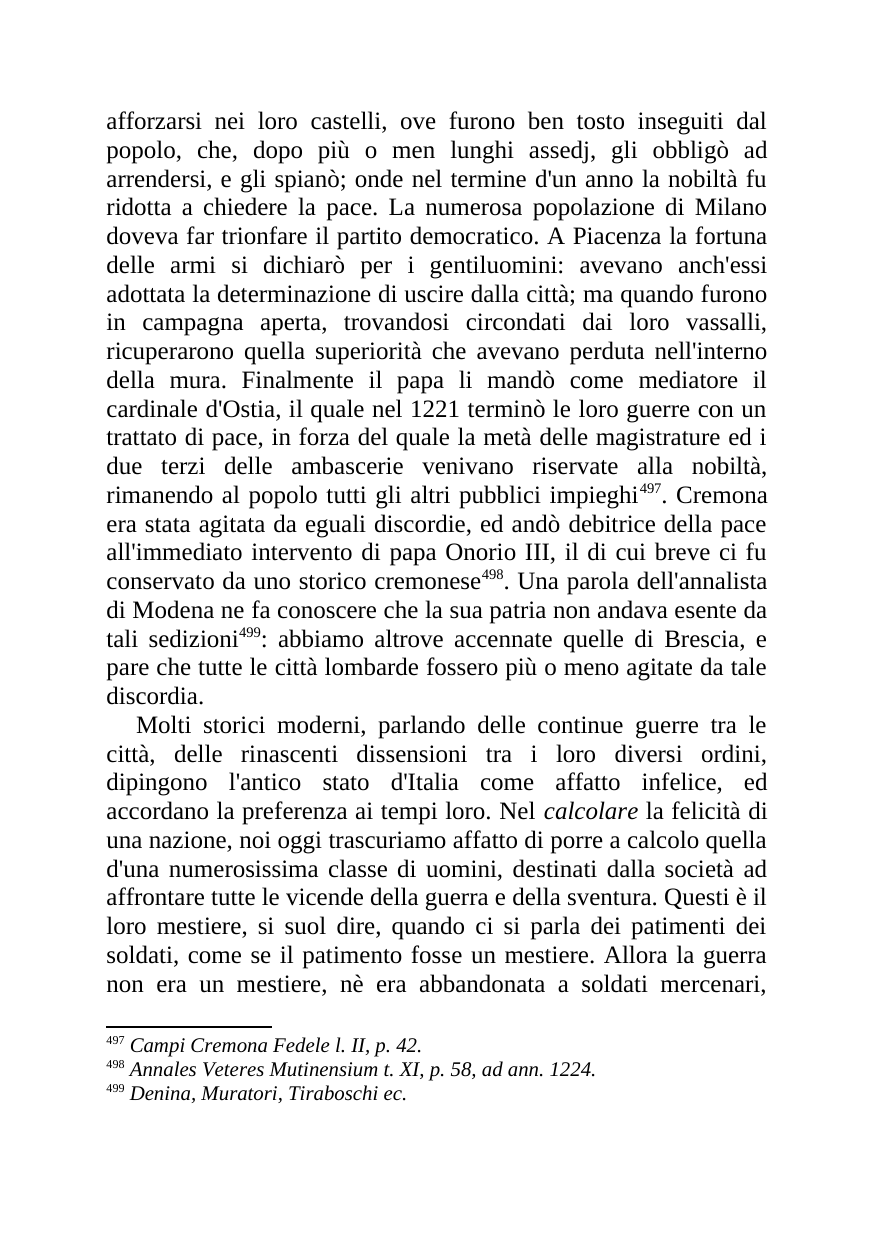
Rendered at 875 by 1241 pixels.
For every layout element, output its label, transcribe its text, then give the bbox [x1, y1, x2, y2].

text Campi Cremona Fedele l. II, p. 42. [106, 1033, 768, 1057]
text Annales Veteres Mutinensium t. XI, p. 58, ad ann. 1224. [106, 1057, 768, 1081]
text Molti storici moderni, parlando delle continue guerre tra le città, delle rinascenti dissensioni tra i loro diversi ordini, dipingono l'antico stato d'Italia come affatto infelice, ed accordano la preferenza ai tempi loro. Nel calcolare la felicità di una nazione, noi oggi trascuriamo affatto di porre a calcolo quella d'una numerosissima classe di uomini, destinati dalla società ad affrontare tutte le vicende della guerra e della sventura. Questi è il loro mestiere, si suol dire, quando ci si parla dei patimenti dei soldati, come se il patimento fosse un mestiere. Allora la guerra non era un mestiere, nè era abbandonata a soldati mercenari, [106, 710, 768, 997]
text Denina, Muratori, Tiraboschi ec. [106, 1081, 768, 1105]
text afforzarsi nei loro castelli, ove furono ben tosto inseguiti dal popolo, che, dopo più o men lunghi assedj, gli obbligò ad arrendersi, e gli spianò; onde nel termine d'un anno la nobiltà fu ridotta a chiedere la pace. La numerosa popolazione di Milano doveva far trionfare il partito democratico. A Piacenza la fortuna delle armi si dichiarò per i gentiluomini: avevano anch'essi adottata la determinazione di uscire dalla città; ma quando furono in campagna aperta, trovandosi circondati dai loro vassalli, ricuperarono quella superiorità che avevano perduta nell'interno della mura. Finalmente il papa li mandò come mediatore il cardinale d'Ostia, il quale nel 1221 terminò le loro guerre con un trattato di pace, in forza del quale la metà delle magistrature ed i due terzi delle ambascerie venivano riservate alla nobiltà, rimanendo al popolo tutti gli altri pubblici impieghi. Cremona era stata agitata da eguali discordie, ed andò debitrice della pace all'immediato intervento di papa Onorio III, il di cui breve ci fu conservato da uno storico cremonese. Una parola dell'annalista di Modena ne fa conoscere che la sua patria non andava esente da tali sedizioni: abbiamo altrove accennate quelle di Brescia, e pare che tutte le città lombarde fossero più o meno agitate da tale discordia. [106, 106, 768, 710]
